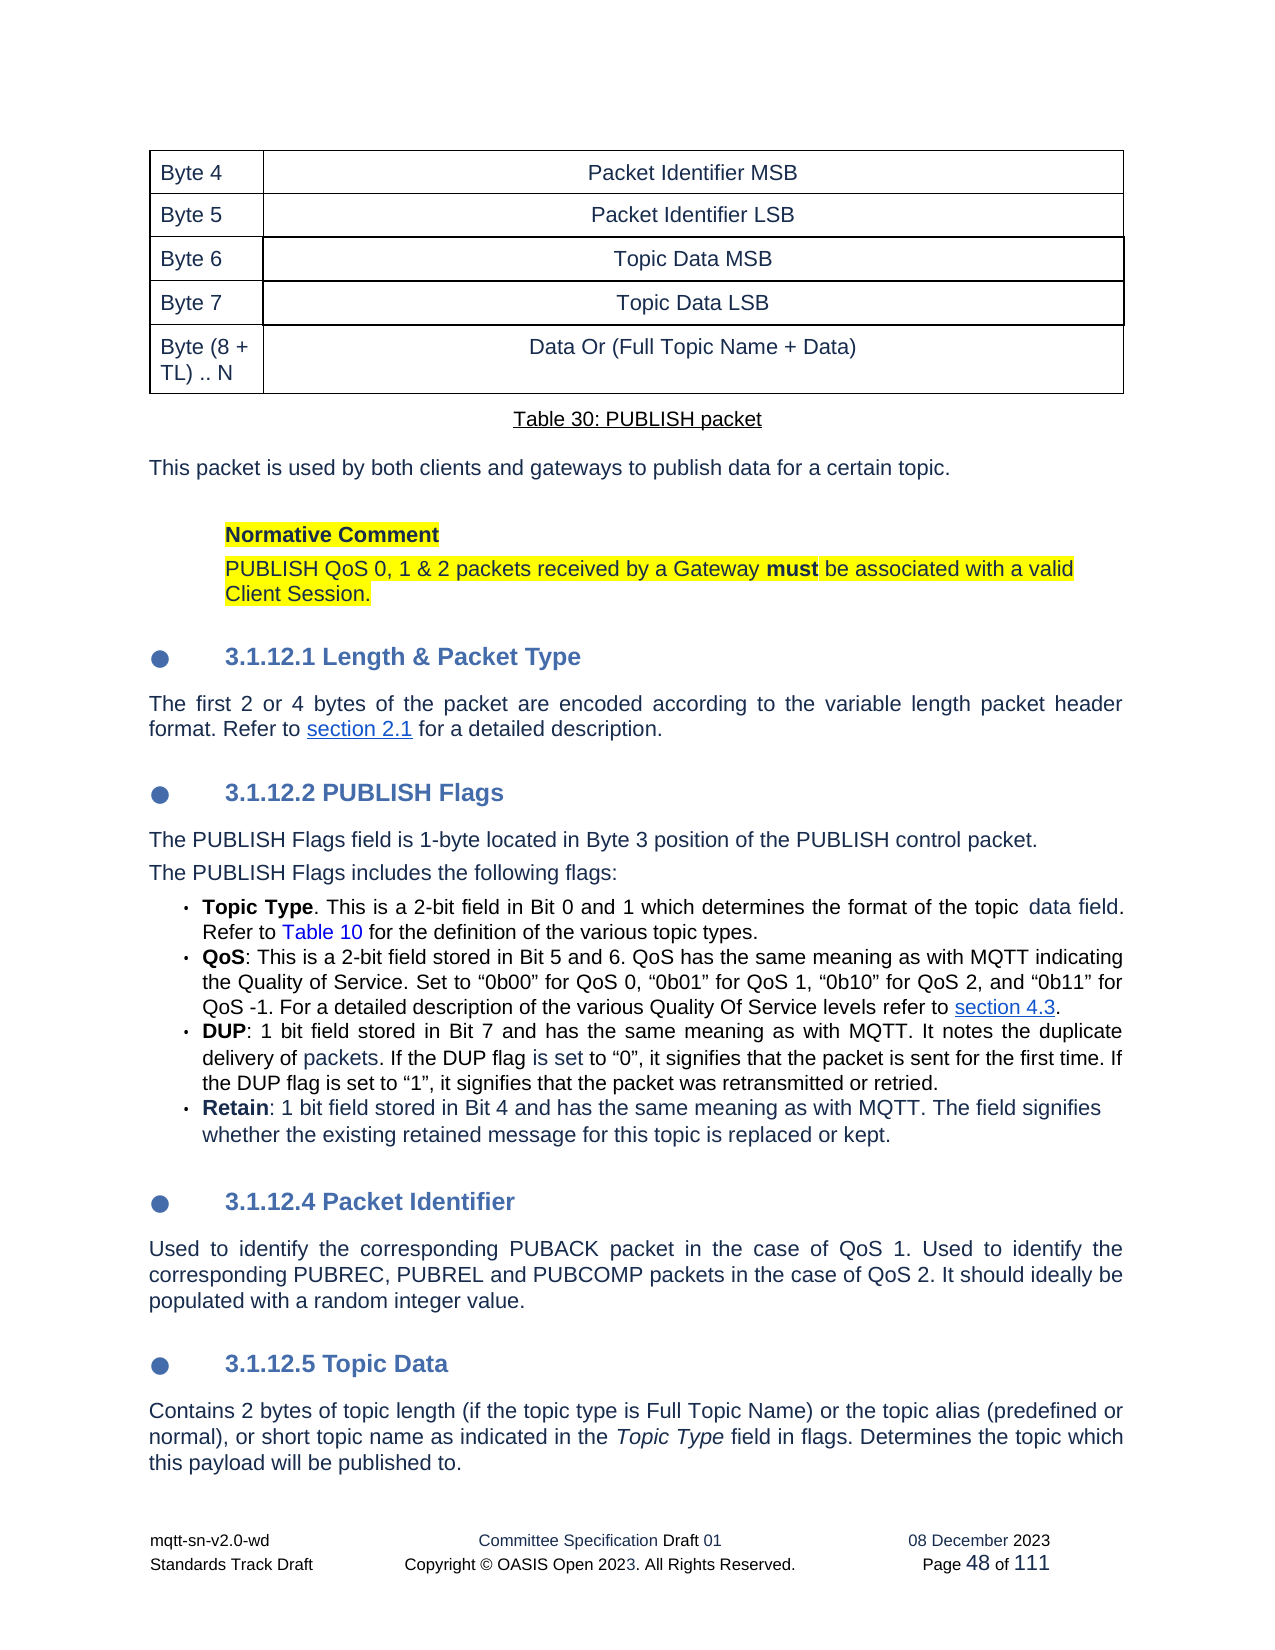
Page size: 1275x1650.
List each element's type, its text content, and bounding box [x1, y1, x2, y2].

text Contains 2 bytes of topic length (if the topic type is Full Topic Name) or the topic alias (predefined or normal), or short topic name as indicated in the Topic Type field in flags. Determines the topic which this payload will be published to. [148, 1398, 1124, 1475]
table_cell Data Or (Full Topic Name + Data) [264, 326, 1123, 393]
text Normative Comment [225, 522, 1124, 547]
table_cell Byte 7 [151, 281, 262, 324]
list DUP: 1 bit field stored in Bit 7 and has the same meaning as with MQTT. It notes the duplicate delivery of packets. If the DUP flag is set to “0”, it signifies that the packet is sent for the first time. If the DUP flag is set to “1”, it signifies that the packet was retransmitted or retried. [181, 1019, 1124, 1095]
subtitle 3.1.12.2 PUBLISH Flags [150, 767, 1124, 814]
subtitle 3.1.12.5 Topic Data [150, 1338, 1124, 1386]
subtitle 3.1.12.1 Length & Packet Type [150, 631, 1124, 678]
list Retain: 1 bit field stored in Bit 4 and has the same meaning as with MQTT. The field signifies whether the existing retained message for this topic is replaced or kept. [181, 1095, 1124, 1147]
list Topic Type. This is a 2-bit field in Bit 0 and 1 which determines the format of the topic data field. Refer to Table 10 for the definition of the various topic types. [181, 894, 1124, 944]
text PUBLISH QoS 0, 1 & 2 packets received by a Gateway must be associated with a valid Client Session. [225, 556, 1124, 606]
list QoS: This is a 2-bit field stored in Bit 5 and 6. QoS has the same meaning as with MQTT indicating the Quality of Service. Set to “0b00” for QoS 0, “0b01” for QoS 1, “0b10” for QoS 2, and “0b11” for QoS -1. For a detailed description of the various Quality Of Service levels refer to section 4.3. [181, 945, 1124, 1019]
table_cell Byte 5 [151, 194, 263, 236]
text Used to identify the corresponding PUBACK packet in the case of QoS 1. Used to identify the corresponding PUBREC, PUBREL and PUBCOMP packets in the case of QoS 2. It should ideally be populated with a random integer value. [148, 1236, 1124, 1313]
text The PUBLISH Flags includes the following flags: [148, 860, 1124, 886]
subtitle 3.1.12.4 Packet Identifier [150, 1176, 1124, 1223]
table_cell Byte (8 + TL) .. N [151, 325, 263, 393]
table_cell Topic Data LSB [264, 282, 1123, 324]
table_cell Byte 4 [151, 151, 263, 193]
text The PUBLISH Flags field is 1-byte located in Byte 3 position of the PUBLISH control packet. [148, 827, 1124, 852]
text The first 2 or 4 bytes of the packet are encoded according to the variable length packet header format. Refer to section 2.1 for a detailed description. [148, 690, 1124, 742]
table_cell Topic Data MSB [264, 238, 1123, 280]
table_cell Packet Identifier LSB [264, 194, 1123, 236]
table_cell Byte 6 [151, 237, 262, 280]
text Table 30: PUBLISH packet [150, 406, 1125, 430]
table_cell Packet Identifier MSB [264, 151, 1123, 193]
text This packet is used by both clients and gateways to publish data for a certain topic. [148, 455, 1124, 480]
